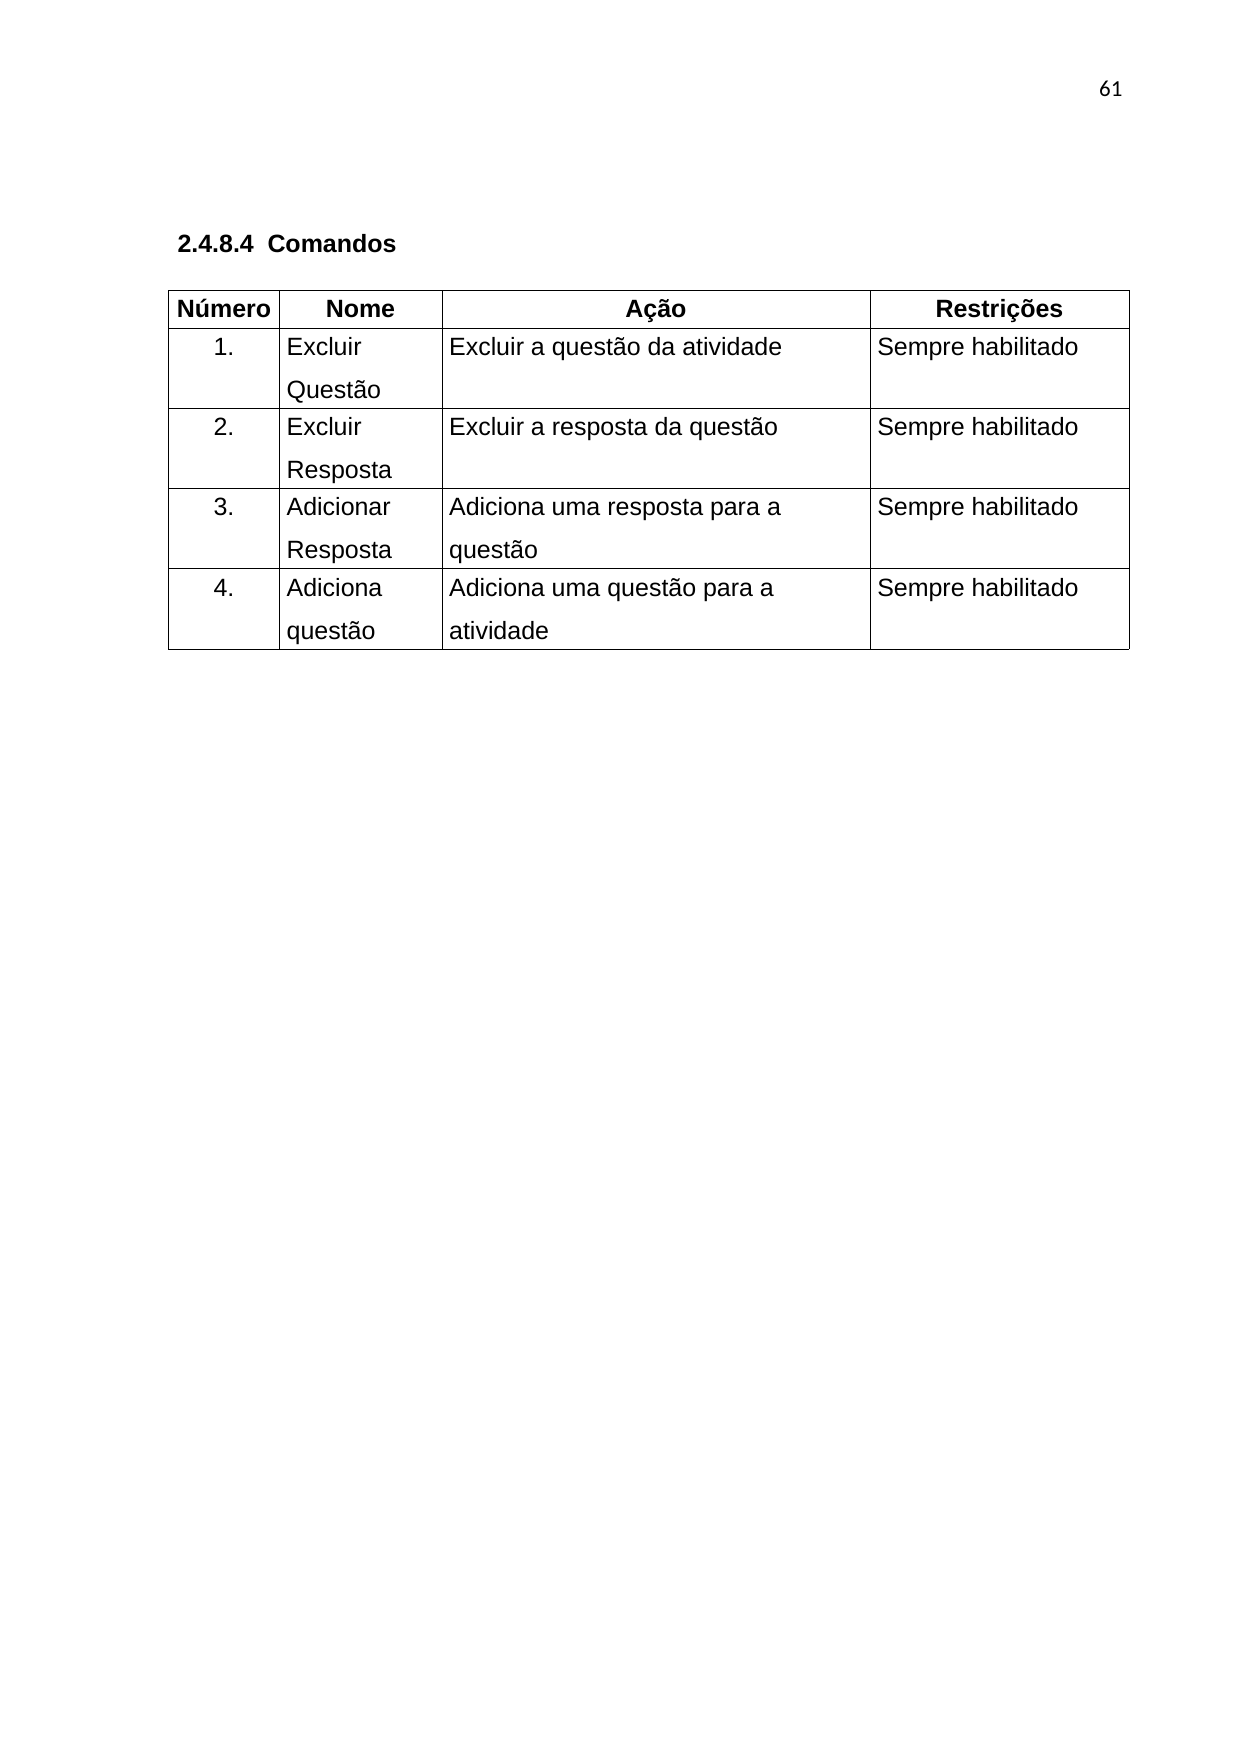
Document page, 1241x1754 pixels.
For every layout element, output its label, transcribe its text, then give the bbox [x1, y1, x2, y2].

table_cell Excluir Questão [280, 329, 442, 408]
table_cell Excluir Resposta [280, 409, 442, 488]
table_header Ação [443, 291, 870, 327]
table_cell Excluir a resposta da questão [443, 409, 870, 488]
table_cell Excluir a questão da atividade [443, 329, 870, 408]
table_cell Sempre habilitado [871, 329, 1129, 408]
table_cell Sempre habilitado [871, 409, 1129, 488]
table_cell Adicionar Resposta [280, 489, 442, 568]
subtitle Comandos [177, 229, 1122, 258]
table_cell [169, 489, 279, 568]
table_cell [169, 329, 279, 408]
table_cell Sempre habilitado [871, 569, 1129, 649]
table_cell [169, 569, 279, 649]
table_header Nome [280, 291, 442, 327]
table_cell [169, 409, 279, 488]
table_header Número [169, 291, 279, 327]
table_header Restrições [871, 291, 1129, 327]
table_cell Adiciona questão [280, 569, 442, 649]
table_cell Adiciona uma questão para a atividade [443, 569, 870, 649]
table_cell Adiciona uma resposta para a questão [443, 489, 870, 568]
table_cell Sempre habilitado [871, 489, 1129, 568]
